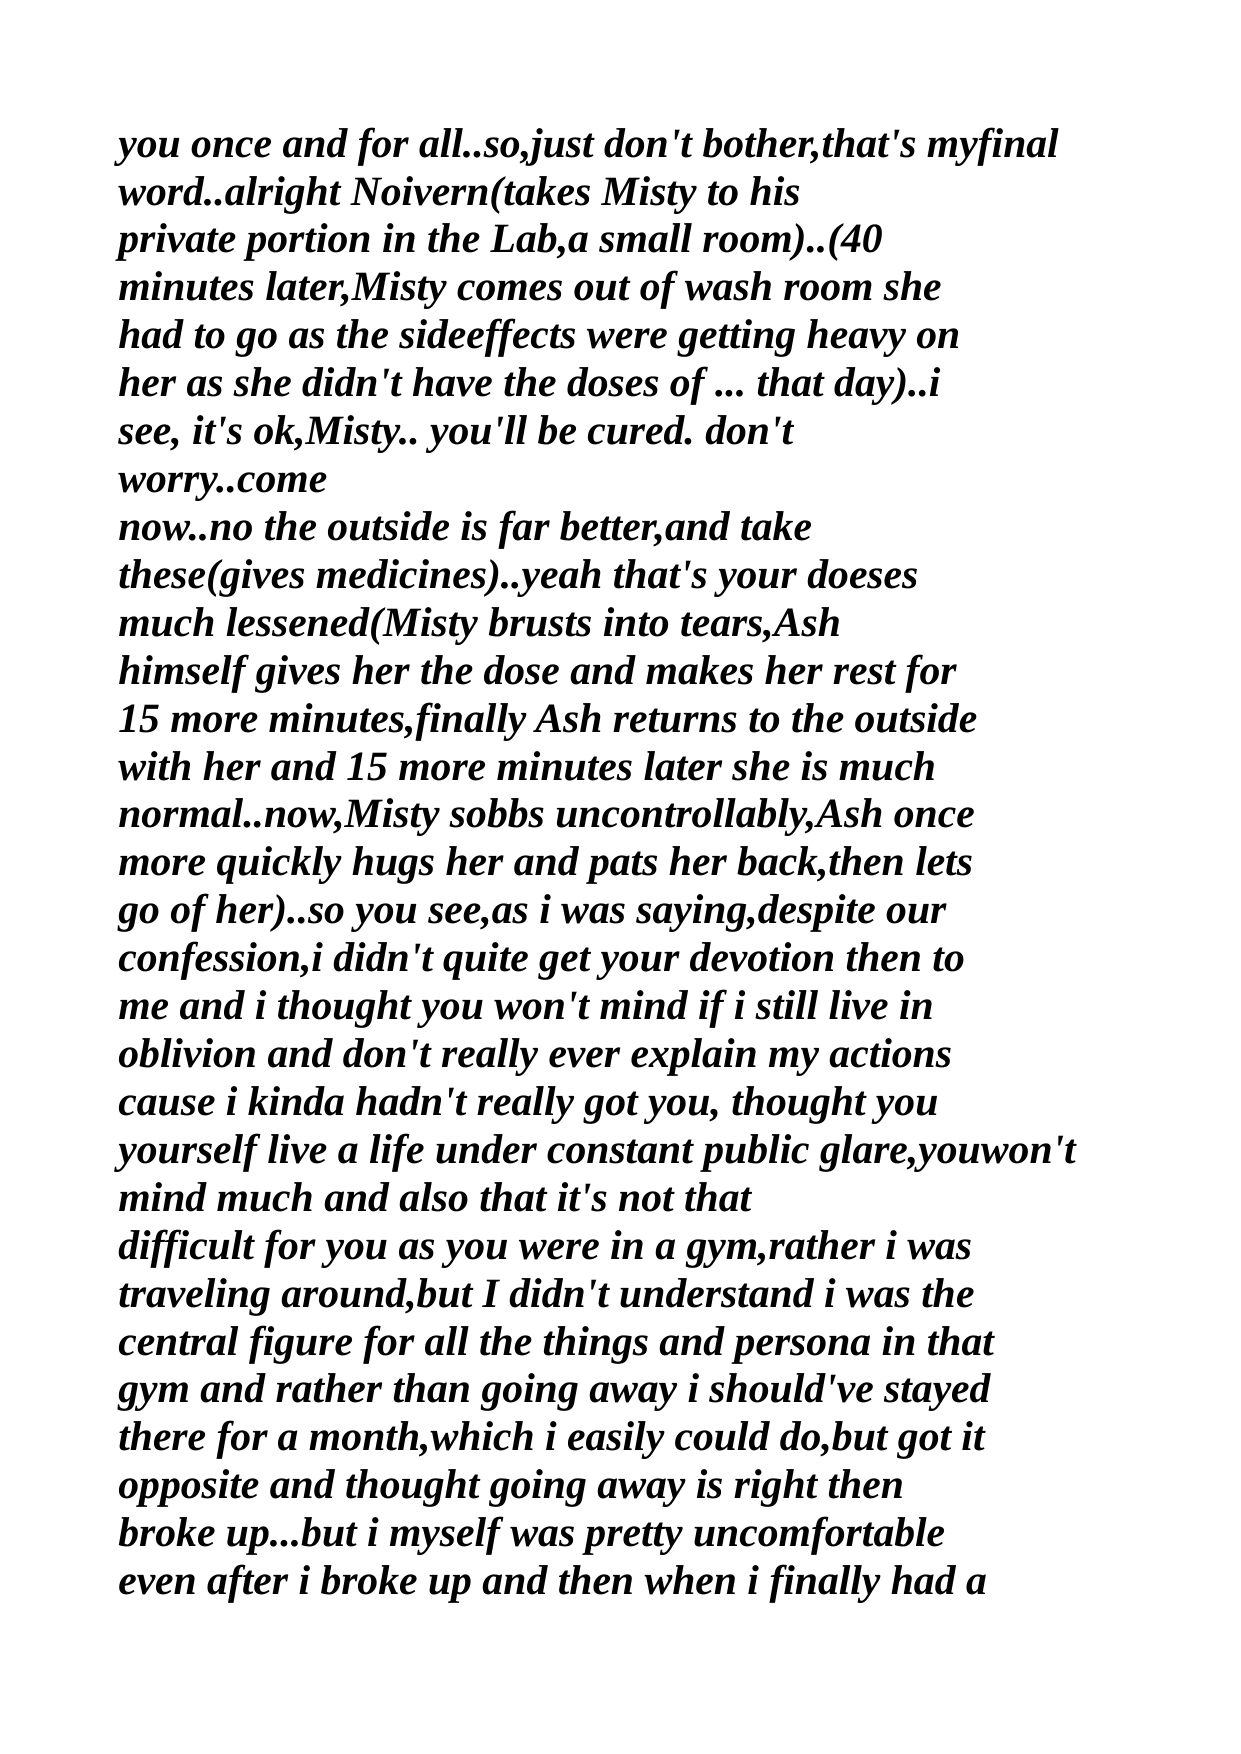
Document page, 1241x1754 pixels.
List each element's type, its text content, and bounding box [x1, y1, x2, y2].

text me and i thought you won't mind if i still live in [118, 981, 1122, 1028]
text private portion in the Lab,a small room)..(40 [118, 214, 1122, 262]
text confession,i didn't quite get your devotion then to [118, 933, 1122, 981]
text oblivion and don't really ever explain my actions [118, 1028, 1122, 1076]
text broke up...but i myself was pretty uncomfortable [118, 1508, 1122, 1556]
text gym and rather than going away i should've stayed [118, 1364, 1122, 1412]
text himself gives her the dose and makes her rest for [118, 645, 1122, 693]
text opposite and thought going away is right then [118, 1460, 1122, 1508]
text with her and 15 more minutes later she is much [118, 741, 1122, 789]
text now..no the outside is far better,and take [118, 501, 1122, 549]
text her as she didn't have the doses of ... that day)..i [118, 358, 1122, 406]
text minutes later,Misty comes out of wash room she [118, 262, 1122, 310]
text worry..come [118, 453, 1122, 501]
text had to go as the sideeffects were getting heavy on [118, 310, 1122, 358]
text see, it's ok,Misty.. you'll be cured. don't [118, 406, 1122, 453]
text cause i kinda hadn't really got you, thought you [118, 1076, 1122, 1124]
text even after i broke up and then when i finally had a [118, 1556, 1122, 1603]
text traveling around,but I didn't understand i was the [118, 1268, 1122, 1316]
text much lessened(Misty brusts into tears,Ash [118, 597, 1122, 645]
text there for a month,which i easily could do,but got it [118, 1412, 1122, 1460]
text central figure for all the things and persona in that [118, 1316, 1122, 1364]
text go of her)..so you see,as i was saying,despite our [118, 885, 1122, 933]
text you once and for all..so,just don't bother,that's myfinal word..alright Noivern(takes Misty to his [118, 118, 1122, 214]
text more quickly hugs her and pats her back,then lets [118, 837, 1122, 885]
text difficult for you as you were in a gym,rather i was [118, 1220, 1122, 1268]
text 15 more minutes,finally Ash returns to the outside [118, 693, 1122, 741]
text yourself live a life under constant public glare,youwon't mind much and also that it's not that [118, 1124, 1122, 1220]
text normal..now,Misty sobbs uncontrollably,Ash once [118, 789, 1122, 837]
text these(gives medicines)..yeah that's your doeses [118, 549, 1122, 597]
